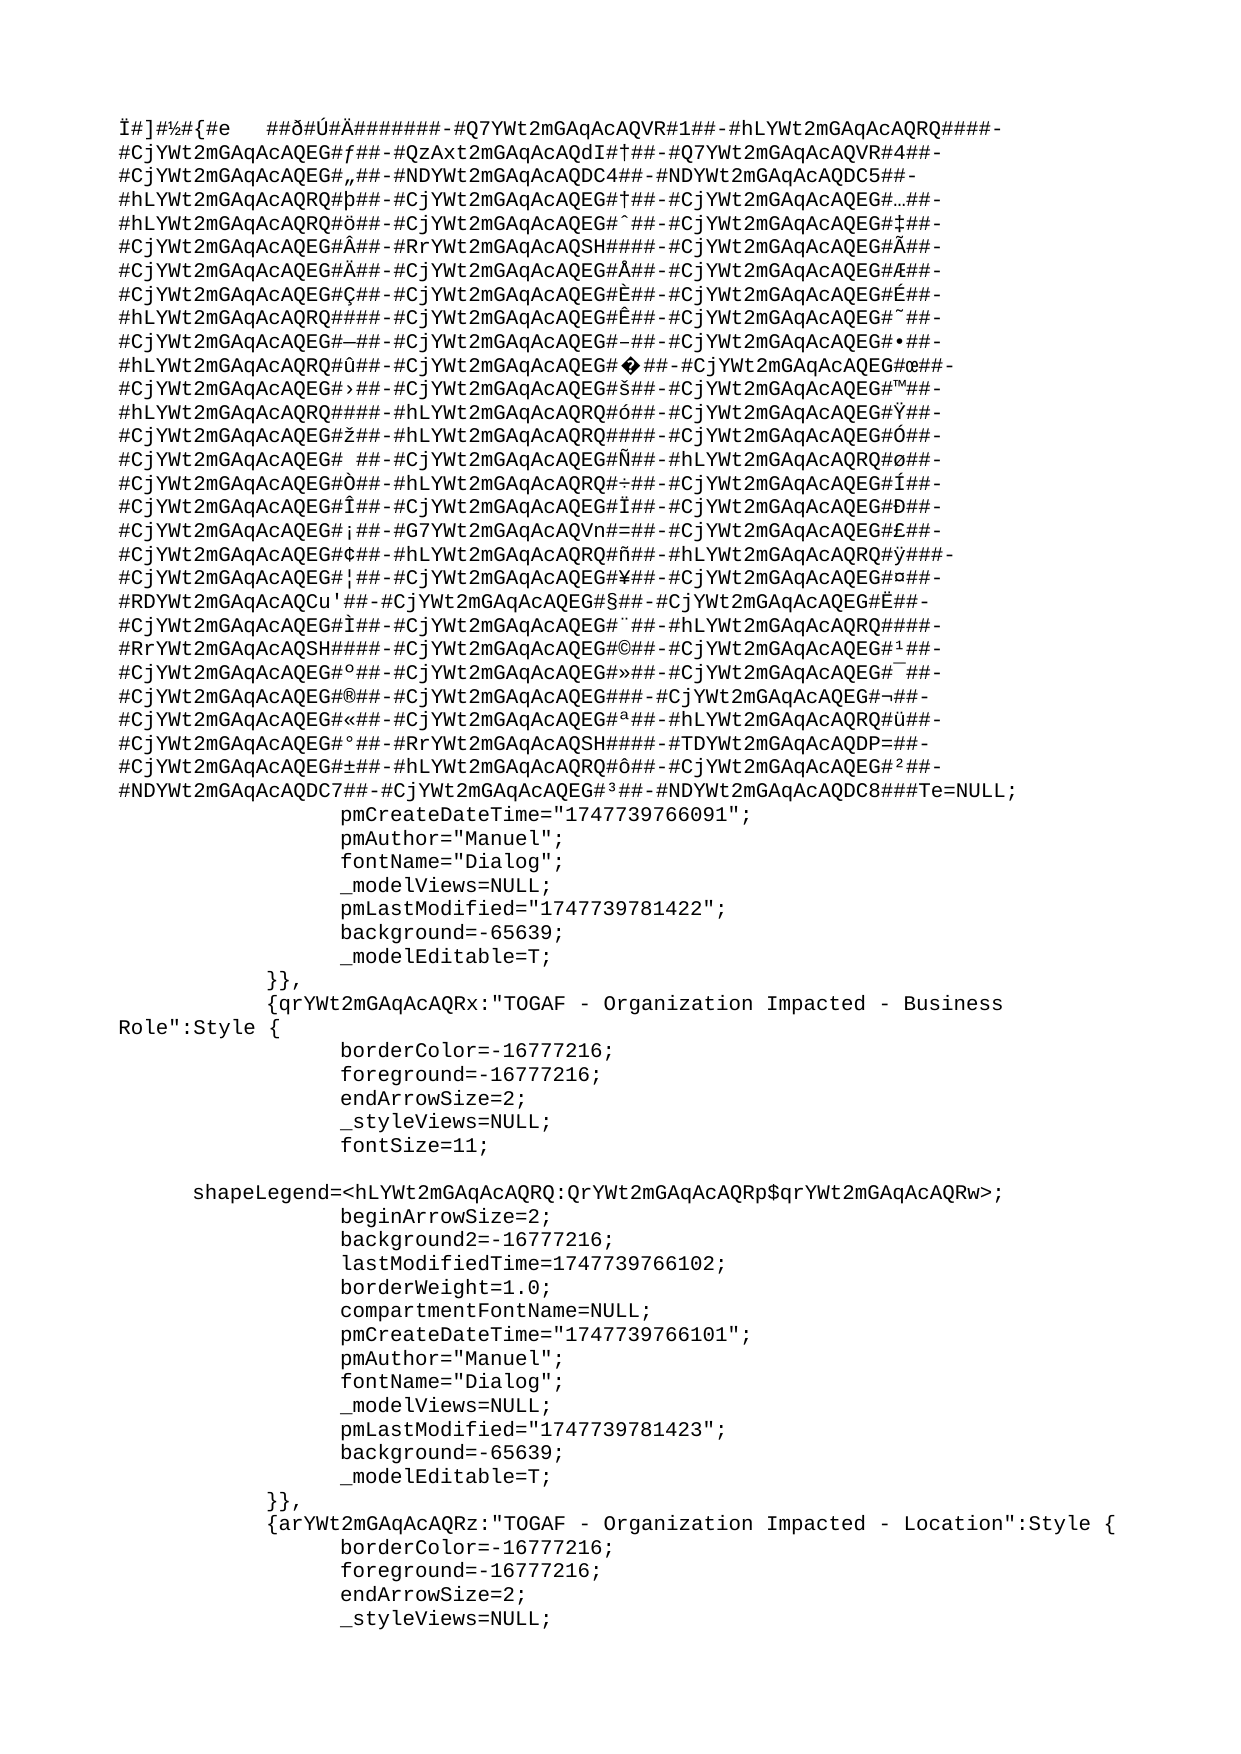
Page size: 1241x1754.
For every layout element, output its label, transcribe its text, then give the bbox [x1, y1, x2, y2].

text Ï#]#½#{#e ##ð#Ú#Ä#######-#Q7YWt2mGAqAcAQVR#1##-#hLYWt2mGAqAcAQRQ####-#CjYWt2mGAqAcAQEG#ƒ##-#QzAxt2mGAqAcAQdI#†##-#Q7YWt2mGAqAcAQVR#4##-#CjYWt2mGAqAcAQEG#„##-#NDYWt2mGAqAcAQDC4##-#NDYWt2mGAqAcAQDC5##-#hLYWt2mGAqAcAQRQ#þ##-#CjYWt2mGAqAcAQEG#†##-#CjYWt2mGAqAcAQEG#…##-#hLYWt2mGAqAcAQRQ#ö##-#CjYWt2mGAqAcAQEG#ˆ##-#CjYWt2mGAqAcAQEG#‡##-#CjYWt2mGAqAcAQEG#Â##-#RrYWt2mGAqAcAQSH####-#CjYWt2mGAqAcAQEG#Ã##-#CjYWt2mGAqAcAQEG#Ä##-#CjYWt2mGAqAcAQEG#Å##-#CjYWt2mGAqAcAQEG#Æ##-#CjYWt2mGAqAcAQEG#Ç##-#CjYWt2mGAqAcAQEG#È##-#CjYWt2mGAqAcAQEG#É##-#hLYWt2mGAqAcAQRQ####-#CjYWt2mGAqAcAQEG#Ê##-#CjYWt2mGAqAcAQEG#˜##-#CjYWt2mGAqAcAQEG#—##-#CjYWt2mGAqAcAQEG#–##-#CjYWt2mGAqAcAQEG#•##-#hLYWt2mGAqAcAQRQ#û##-#CjYWt2mGAqAcAQEG#�##-#CjYWt2mGAqAcAQEG#œ##-#CjYWt2mGAqAcAQEG#›##-#CjYWt2mGAqAcAQEG#š##-#CjYWt2mGAqAcAQEG#™##-#hLYWt2mGAqAcAQRQ####-#hLYWt2mGAqAcAQRQ#ó##-#CjYWt2mGAqAcAQEG#Ÿ##-#CjYWt2mGAqAcAQEG#ž##-#hLYWt2mGAqAcAQRQ####-#CjYWt2mGAqAcAQEG#Ó##-#CjYWt2mGAqAcAQEG# ##-#CjYWt2mGAqAcAQEG#Ñ##-#hLYWt2mGAqAcAQRQ#ø##-#CjYWt2mGAqAcAQEG#Ò##-#hLYWt2mGAqAcAQRQ#÷##-#CjYWt2mGAqAcAQEG#Í##-#CjYWt2mGAqAcAQEG#Î##-#CjYWt2mGAqAcAQEG#Ï##-#CjYWt2mGAqAcAQEG#Ð##-#CjYWt2mGAqAcAQEG#¡##-#G7YWt2mGAqAcAQVn#=##-#CjYWt2mGAqAcAQEG#£##-#CjYWt2mGAqAcAQEG#¢##-#hLYWt2mGAqAcAQRQ#ñ##-#hLYWt2mGAqAcAQRQ#ÿ###-#CjYWt2mGAqAcAQEG#¦##-#CjYWt2mGAqAcAQEG#¥##-#CjYWt2mGAqAcAQEG#¤##-#RDYWt2mGAqAcAQCu'##-#CjYWt2mGAqAcAQEG#§##-#CjYWt2mGAqAcAQEG#Ë##-#CjYWt2mGAqAcAQEG#Ì##-#CjYWt2mGAqAcAQEG#¨##-#hLYWt2mGAqAcAQRQ####-#RrYWt2mGAqAcAQSH####-#CjYWt2mGAqAcAQEG#©##-#CjYWt2mGAqAcAQEG#¹##-#CjYWt2mGAqAcAQEG#º##-#CjYWt2mGAqAcAQEG#»##-#CjYWt2mGAqAcAQEG#¯##-#CjYWt2mGAqAcAQEG#®##-#CjYWt2mGAqAcAQEG#­##-#CjYWt2mGAqAcAQEG#¬##-#CjYWt2mGAqAcAQEG#«##-#CjYWt2mGAqAcAQEG#ª##-#hLYWt2mGAqAcAQRQ#ü##-#CjYWt2mGAqAcAQEG#°##-#RrYWt2mGAqAcAQSH####-#TDYWt2mGAqAcAQDP=##-#CjYWt2mGAqAcAQEG#±##-#hLYWt2mGAqAcAQRQ#ô##-#CjYWt2mGAqAcAQEG#²##-#NDYWt2mGAqAcAQDC7##-#CjYWt2mGAqAcAQEG#³##-#NDYWt2mGAqAcAQDC8###Te=NULL; pmCreateDateTime="1747739766091"; pmAuthor="Manuel"; fontName="Dialog"; _modelViews=NULL; pmLastModified="1747739781422"; background=-65639; _modelEditable=T; }}, {qrYWt2mGAqAcAQRx:"TOGAF - Organization Impacted - Business Role":Style { borderColor=-16777216; foreground=-16777216; endArrowSize=2; _styleViews=NULL; fontSize=11; shapeLegend=<hLYWt2mGAqAcAQRQ:QrYWt2mGAqAcAQRp$qrYWt2mGAqAcAQRw>; beginArrowSize=2; background2=-16777216; lastModifiedTime=1747739766102; borderWeight=1.0; compartmentFontName=NULL; pmCreateDateTime="1747739766101"; pmAuthor="Manuel"; fontName="Dialog"; _modelViews=NULL; pmLastModified="1747739781423"; background=-65639; _modelEditable=T; }}, {arYWt2mGAqAcAQRz:"TOGAF - Organization Impacted - Location":Style { borderColor=-16777216; foreground=-16777216; endArrowSize=2; _styleViews=NULL; [118, 118, 1122, 1631]
